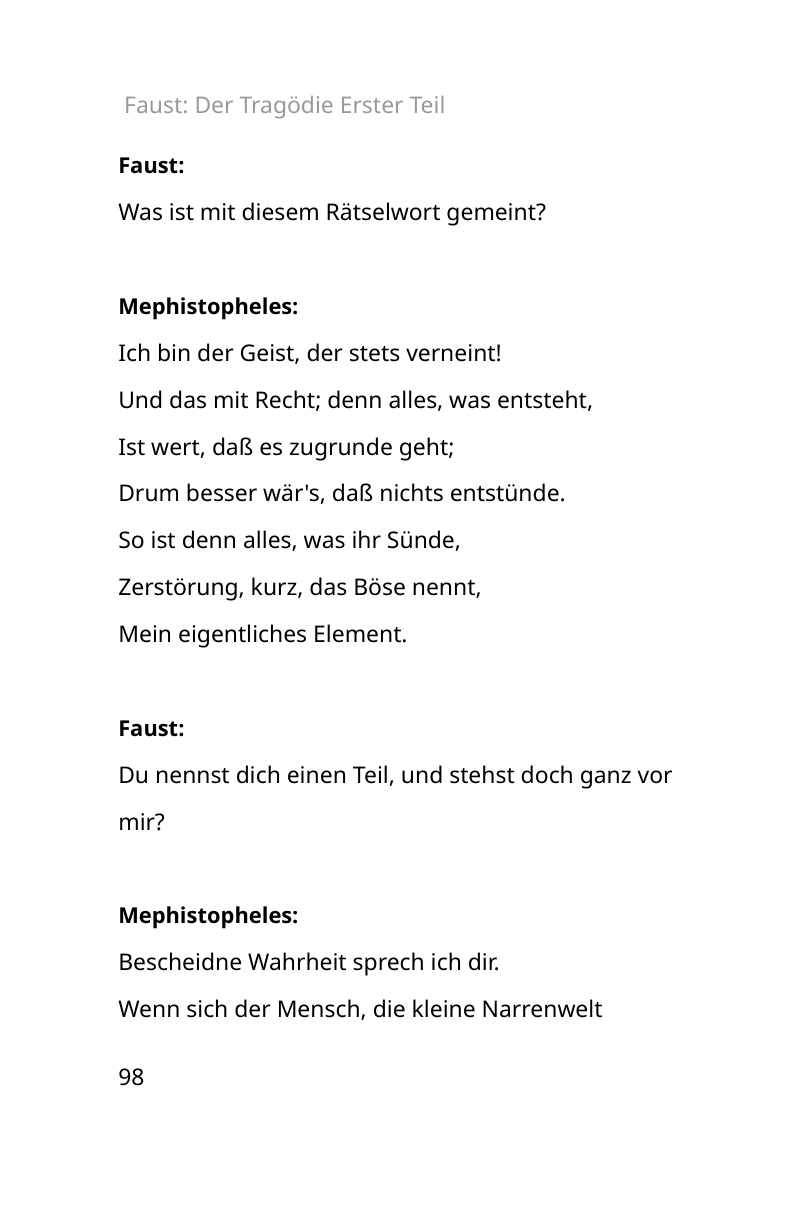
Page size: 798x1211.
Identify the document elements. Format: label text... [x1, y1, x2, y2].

text Faust: Was ist mit diesem Rätselwort gemeint? [118, 149, 679, 227]
text Faust: Du nennst dich einen Teil, und stehst doch ganz vor mir? [118, 683, 679, 837]
text Mephistopheles: Bescheidne Wahrheit sprech ich dir. Wenn sich der Mensch, die kleine Narrenwelt [118, 870, 679, 1024]
text Mephistopheles: Ich bin der Geist, der stets verneint! Und das mit Recht; denn alles, was entsteht, Ist wert, daß es zugrunde geht; Drum besser wär's, daß nichts entstünde. So ist denn alles, was ihr Sünde, Zerstörung, kurz, das Böse nennt, Mein eigentliches Element. [118, 261, 679, 649]
